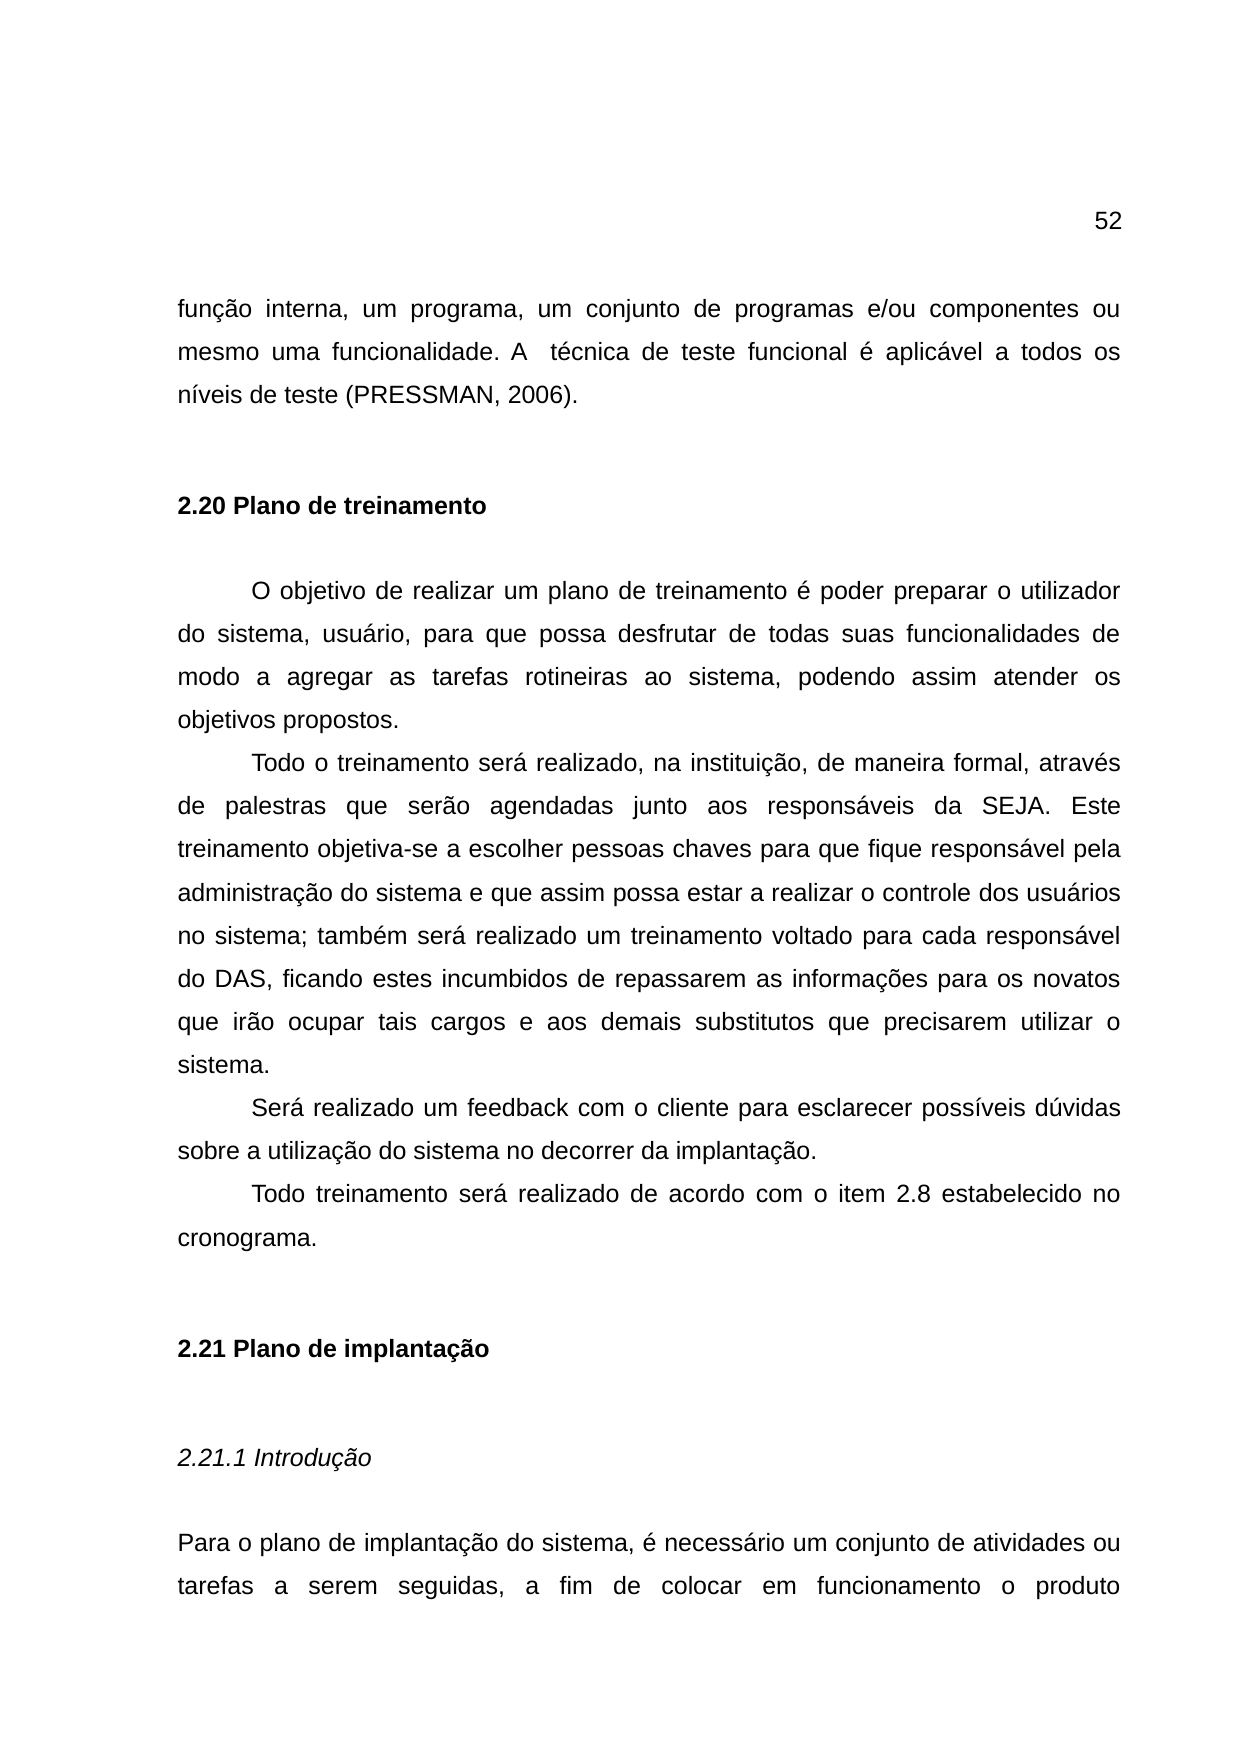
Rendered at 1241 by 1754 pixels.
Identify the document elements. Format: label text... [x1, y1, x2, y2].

subtitle 2.21.1 Introdução [177, 1443, 1122, 1472]
text Para o plano de implantação do sistema, é necessário um conjunto de atividades ou tarefas a serem seguidas, a fim de colocar em funcionamento o produto [177, 1527, 1122, 1599]
text função interna, um programa, um conjunto de programas e/ou componentes ou mesmo uma funcionalidade. A técnica de teste funcional é aplicável a todos os níveis de teste (PRESSMAN, 2006). [177, 294, 1122, 409]
subtitle 2.20 Plano de treinamento [177, 491, 1122, 520]
text Todo o treinamento será realizado, na instituição, de maneira formal, através de palestras que serão agendadas junto aos responsáveis da SEJA. Este treinamento objetiva-se a escolher pessoas chaves para que fique responsável pela administração do sistema e que assim possa estar a realizar o controle dos usuários no sistema; também será realizado um treinamento voltado para cada responsável do DAS, ficando estes incumbidos de repassarem as informações para os novatos que irão ocupar tais cargos e aos demais substitutos que precisarem utilizar o sistema. [177, 748, 1122, 1079]
text Será realizado um feedback com o cliente para esclarecer possíveis dúvidas sobre a utilização do sistema no decorrer da implantação. [177, 1093, 1122, 1165]
text O objetivo de realizar um plano de treinamento é poder preparar o utilizador do sistema, usuário, para que possa desfrutar de todas suas funcionalidades de modo a agregar as tarefas rotineiras ao sistema, podendo assim atender os objetivos propostos. [177, 576, 1122, 734]
subtitle 2.21 Plano de implantação [177, 1334, 1122, 1362]
text Todo treinamento será realizado de acordo com o item 2.8 estabelecido no cronograma. [177, 1179, 1122, 1251]
